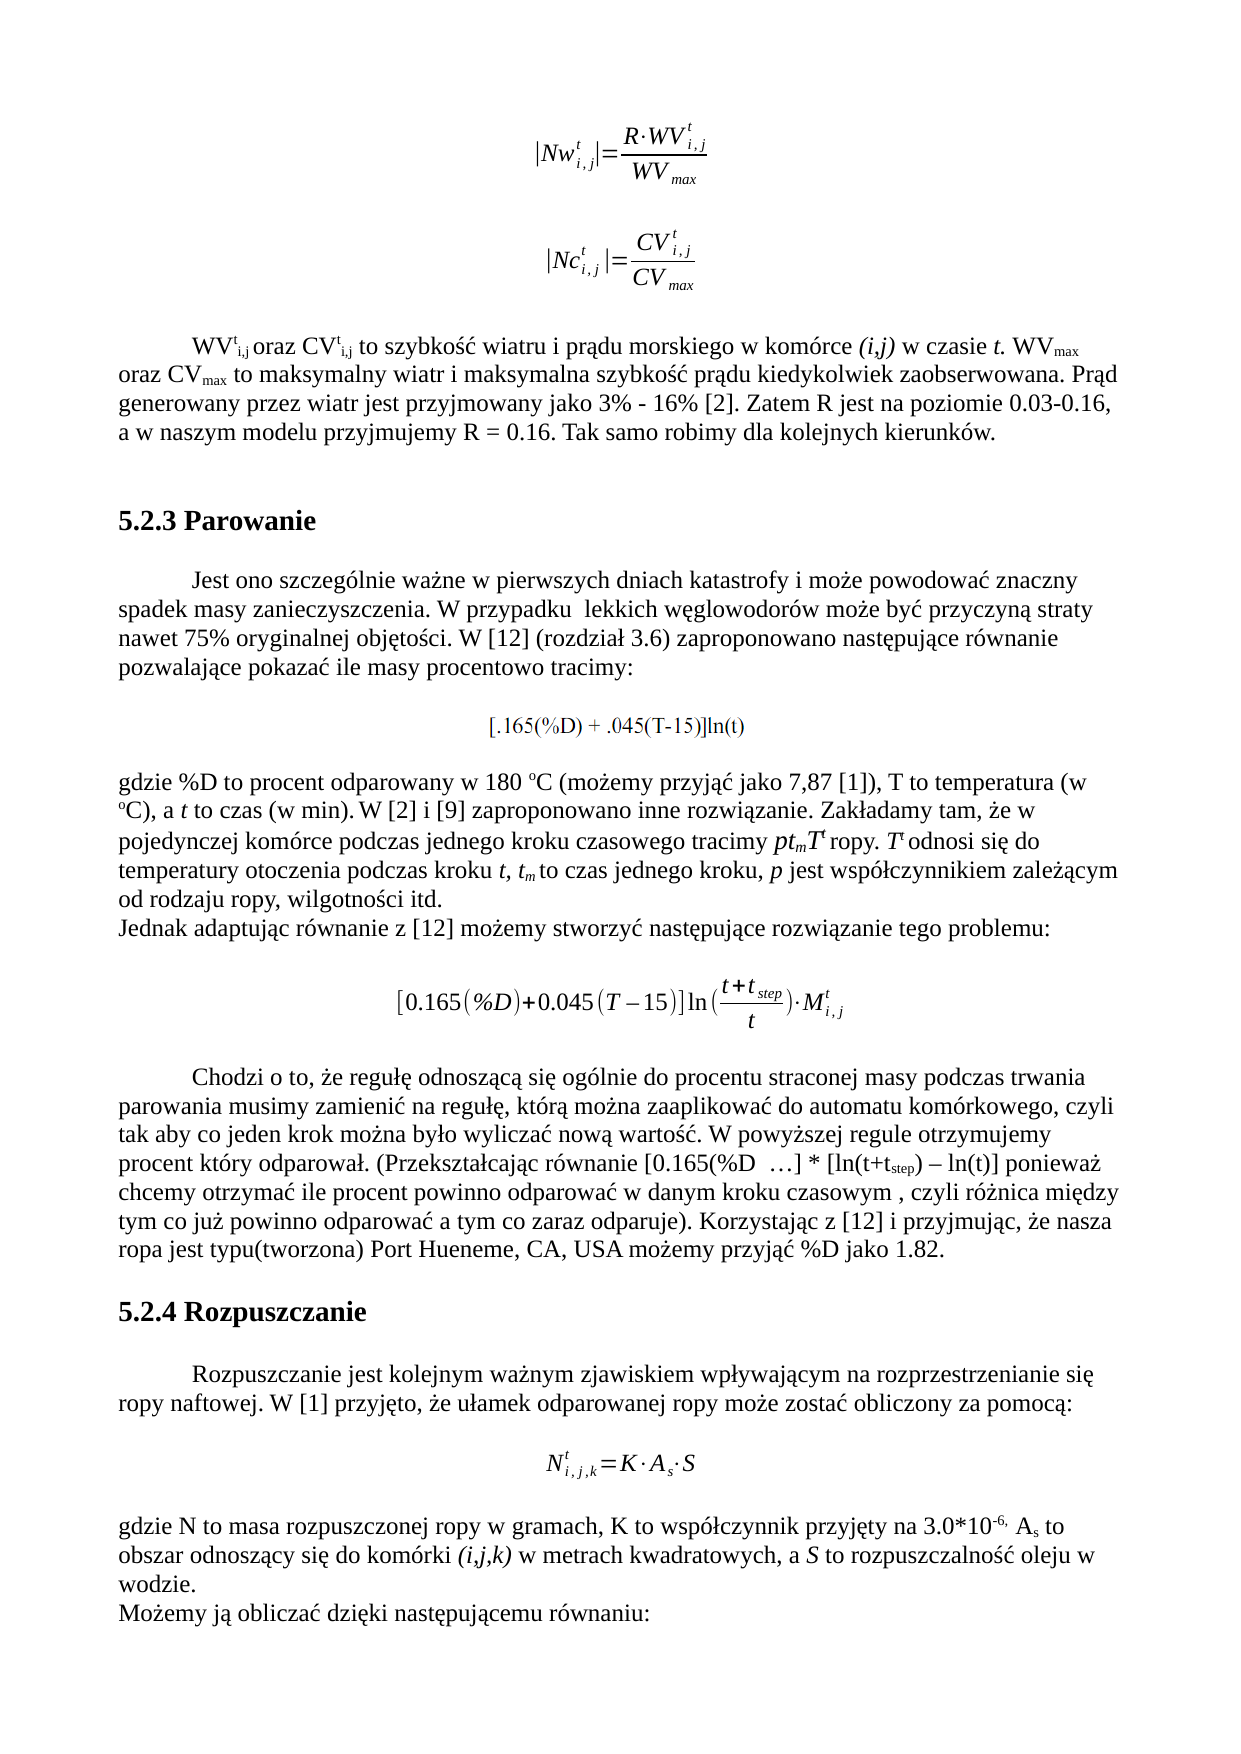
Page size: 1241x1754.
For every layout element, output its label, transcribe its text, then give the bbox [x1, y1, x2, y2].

text Rozpuszczanie jest kolejnym ważnym zjawiskiem wpływającym na rozprzestrzenianie się ropy naftowej. W [1] przyjęto, że ułamek odparowanej ropy może zostać obliczony za pomocą: [118, 1359, 1122, 1417]
text Jest ono szczególnie ważne w pierwszych dniach katastrofy i może powodować znaczny spadek masy zanieczyszczenia. W przypadku lekkich węglowodorów może być przyczyną straty nawet 75% oryginalnej objętości. W [12] (rozdział 3.6) zaproponowano następujące równanie pozwalające pokazać ile masy procentowo tracimy: [118, 566, 1122, 681]
text WVti,j oraz CVti,j to szybkość wiatru i prądu morskiego w komórce (i,j) w czasie t. WVmax oraz CVmax to maksymalny wiatr i maksymalna szybkość prądu kiedykolwiek zaobserwowana. Prąd generowany przez wiatr jest przyjmowany jako 3% - 16% [2]. Zatem R jest na poziomie 0.03-0.16, a w naszym modelu przyjmujemy R = 0.16. Tak samo robimy dla kolejnych kierunków. [118, 331, 1122, 446]
text Możemy ją obliczać dzięki następującemu równaniu: [118, 1598, 1122, 1626]
text 5.2.3 Parowanie [118, 503, 1122, 537]
text Chodzi o to, że regułę odnoszącą się ogólnie do procentu straconej masy podczas trwania parowania musimy zamienić na regułę, którą można zaaplikować do automatu komórkowego, czyli tak aby co jeden krok można było wyliczać nową wartość. W powyższej regule otrzymujemy procent który odparował. (Przekształcając równanie [0.165(%D …] * [ln(t+tstep) – ln(t)] ponieważ chcemy otrzymać ile procent powinno odparować w danym kroku czasowym , czyli różnica między tym co już powinno odparować a tym co zaraz odparuje). Korzystając z [12] i przyjmując, że nasza ropa jest typu(tworzona) Port Hueneme, CA, USA możemy przyjąć %D jako 1.82. [118, 1062, 1122, 1263]
text 5.2.4 Rozpuszczanie [118, 1294, 1122, 1328]
picture [487, 709, 753, 744]
text Jednak adaptując równanie z [12] możemy stworzyć następujące rozwiązanie tego problemu: [118, 913, 1122, 942]
text gdzie %D to procent odparowany w 180 oC (możemy przyjąć jako 7,87 [1]), T to temperatura (w oC), a t to czas (w min). W [2] i [9] zaproponowano inne rozwiązanie. Zakładamy tam, że w pojedynczej komórce podczas jednego kroku czasowego tracimy ptmTt ropy. Tt odnosi się do temperatury otoczenia podczas kroku t, tm to czas jednego kroku, p jest współczynnikiem zależącym od rodzaju ropy, wilgotności itd. [118, 767, 1122, 913]
text gdzie N to masa rozpuszczonej ropy w gramach, K to współczynnik przyjęty na 3.0*10-6, As to obszar odnoszący się do komórki (i,j,k) w metrach kwadratowych, a S to rozpuszczalność oleju w wodzie. [118, 1511, 1122, 1598]
